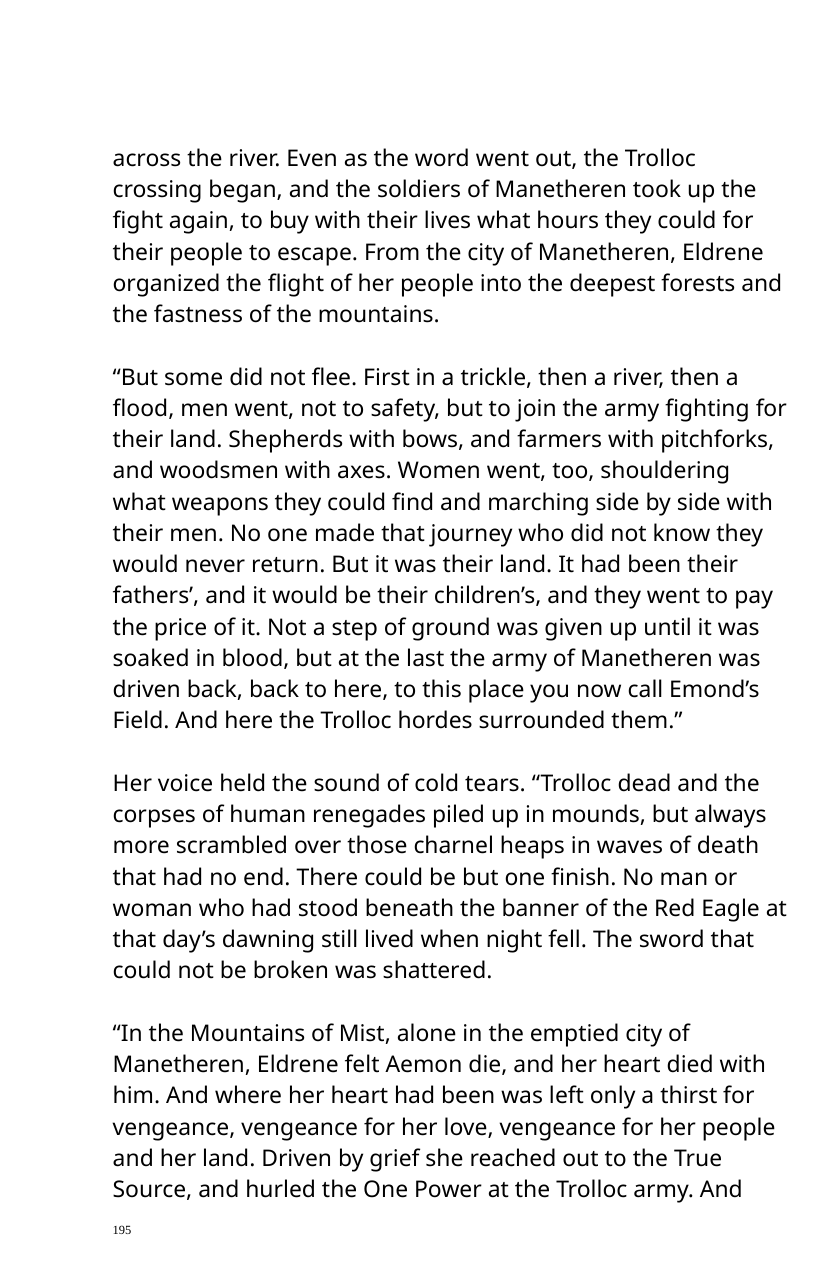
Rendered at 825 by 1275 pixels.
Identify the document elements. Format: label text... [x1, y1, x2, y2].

text Her voice held the sound of cold tears. “Trolloc dead and the corpses of human renegades piled up in mounds, but always more scrambled over those charnel heaps in waves of death that had no end. There could be but one finish. No man or woman who had stood beneath the banner of the Red Eagle at that day’s dawning still lived when night fell. The sword that could not be broken was shattered. [112, 767, 787, 986]
text “In the Mountains of Mist, alone in the emptied city of Manetheren, Eldrene felt Aemon die, and her heart died with him. And where her heart had been was left only a thirst for vengeance, vengeance for her love, vengeance for her people and her land. Driven by grief she reached out to the True Source, and hurled the One Power at the Trolloc army. And [112, 1017, 787, 1204]
text “But some did not flee. First in a trickle, then a river, then a flood, men went, not to safety, but to join the army fighting for their land. Shepherds with bows, and farmers with pitchforks, and woodsmen with axes. Women went, too, shouldering what weapons they could find and marching side by side with their men. No one made that journey who did not know they would never return. But it was their land. It had been their fathers’, and it would be their children’s, and they went to pay the price of it. Not a step of ground was given up until it was soaked in blood, but at the last the army of Manetheren was driven back, back to here, to this place you now call Emond’s Field. And here the Trolloc hordes surrounded them.” [112, 361, 787, 736]
text across the river. Even as the word went out, the Trolloc crossing began, and the soldiers of Manetheren took up the fight again, to buy with their lives what hours they could for their people to escape. From the city of Manetheren, Eldrene organized the flight of her people into the deepest forests and the fastness of the mountains. [112, 142, 787, 329]
